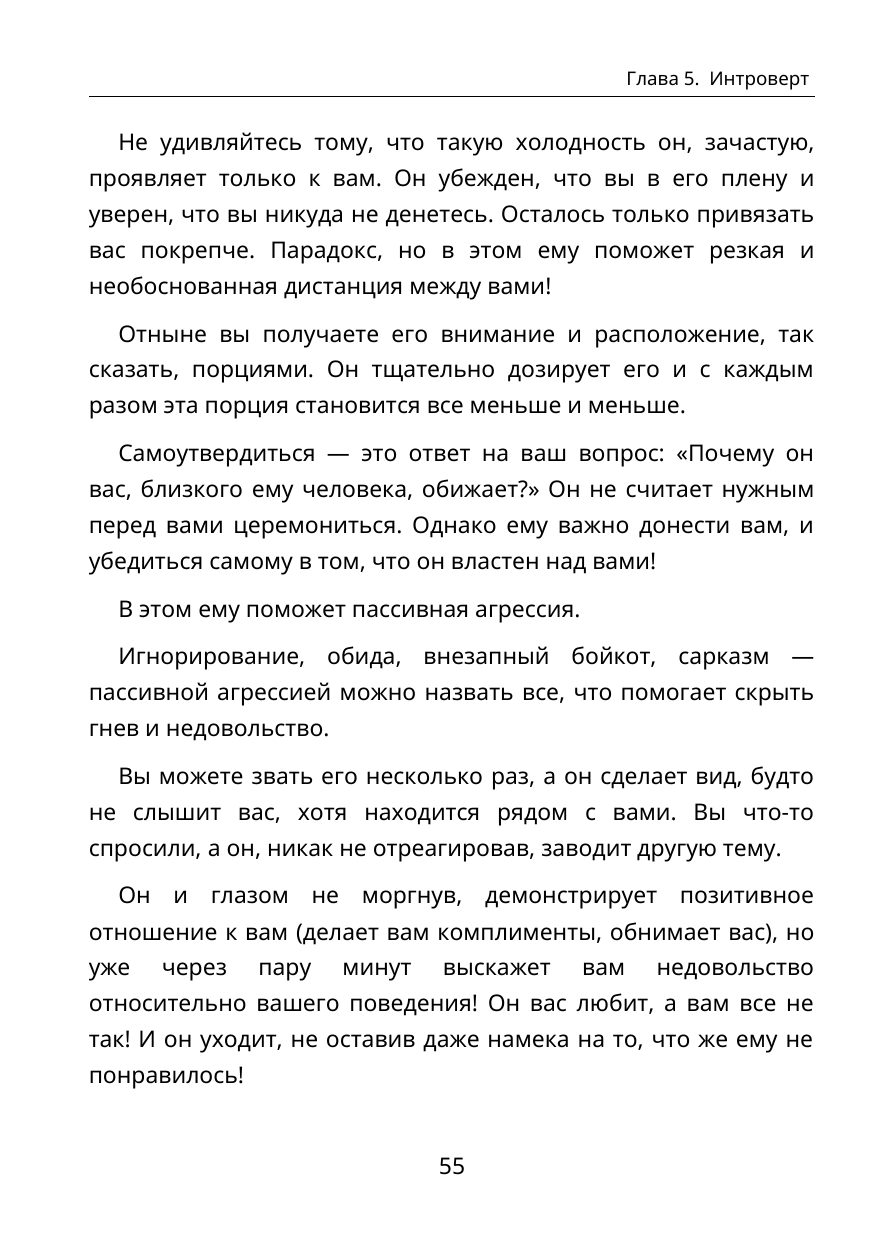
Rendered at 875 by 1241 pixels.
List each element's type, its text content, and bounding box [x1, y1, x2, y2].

text Отныне вы получаете его внимание и расположение, так сказать, порциями. Он тщательно дозирует его и с каждым разом эта порция становится все меньше и меньше. [88, 317, 815, 421]
text Он и глазом не моргнув, демонстрирует позитивное отношение к вам (делает вам комплименты, обнимает вас), но уже через пару минут выскажет вам недовольство относительно вашего поведения! Он вас любит, а вам все не так! И он уходит, не оставив даже намека на то, что же ему не понравилось! [88, 879, 815, 1090]
text Самоутвердиться — это ответ на ваш вопрос: «Почему он вас, близкого ему человека, обижает?» Он не считает нужным перед вами церемониться. Однако ему важно донести вам, и убедиться самому в том, что он властен над вами! [88, 437, 815, 576]
text Игнорирование, обида, внезапный бойкот, сарказм — пассивной агрессией можно назвать все, что помогает скрыть гнев и недовольство. [88, 640, 815, 743]
text Вы можете звать его несколько раз, а он сделает вид, будто не слышит вас, хотя находится рядом с вами. Вы что-то спросили, а он, никак не отреагировав, заводит другую тему. [88, 760, 815, 863]
text Не удивляйтесь тому, что такую холодность он, зачастую, проявляет только к вам. Он убежден, что вы в его плену и уверен, что вы никуда не денетесь. Осталось только привязать вас покрепче. Парадокс, но в этом ему поможет резкая и необоснованная дистанция между вами! [88, 126, 815, 301]
text В этом ему поможет пассивная агрессия. [88, 593, 815, 624]
